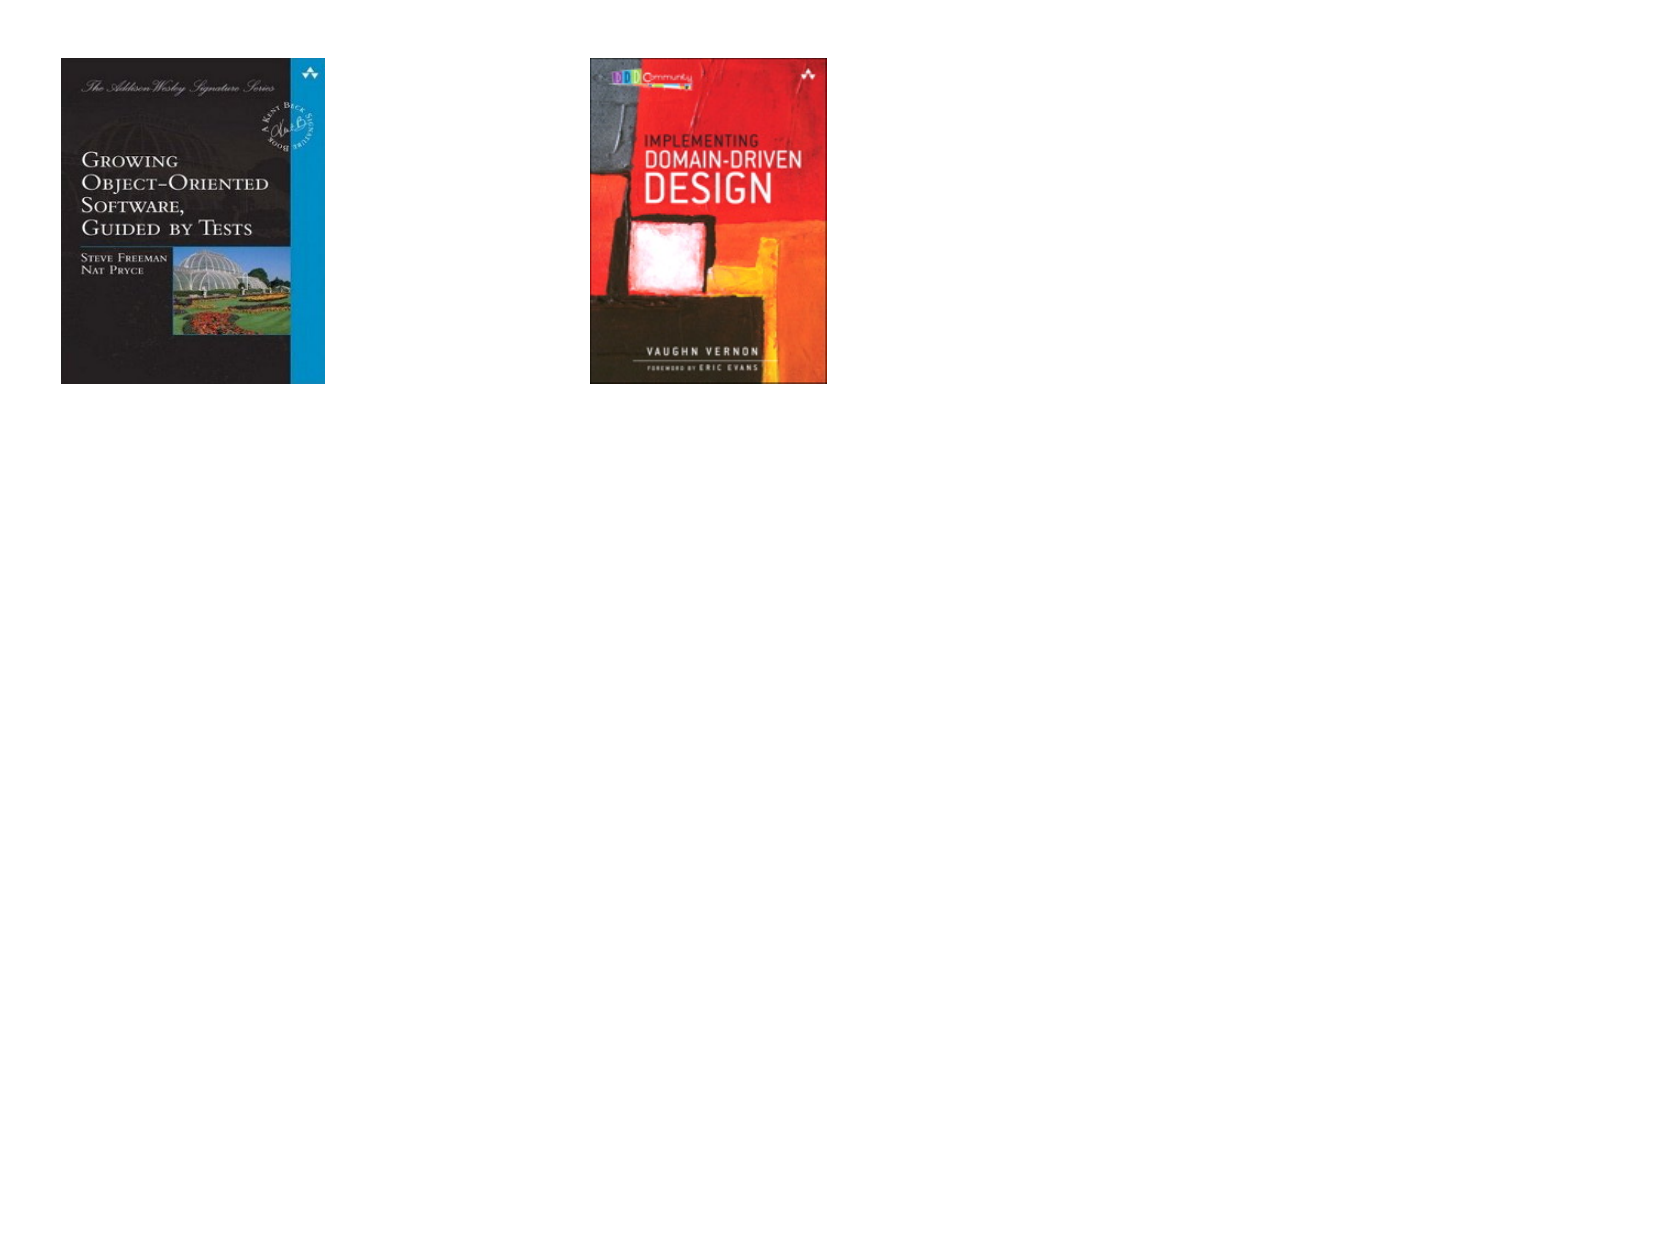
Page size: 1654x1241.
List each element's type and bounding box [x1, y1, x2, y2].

picture [296, 106, 303, 112]
picture [302, 67, 320, 79]
picture [590, 58, 827, 384]
picture [61, 58, 313, 384]
